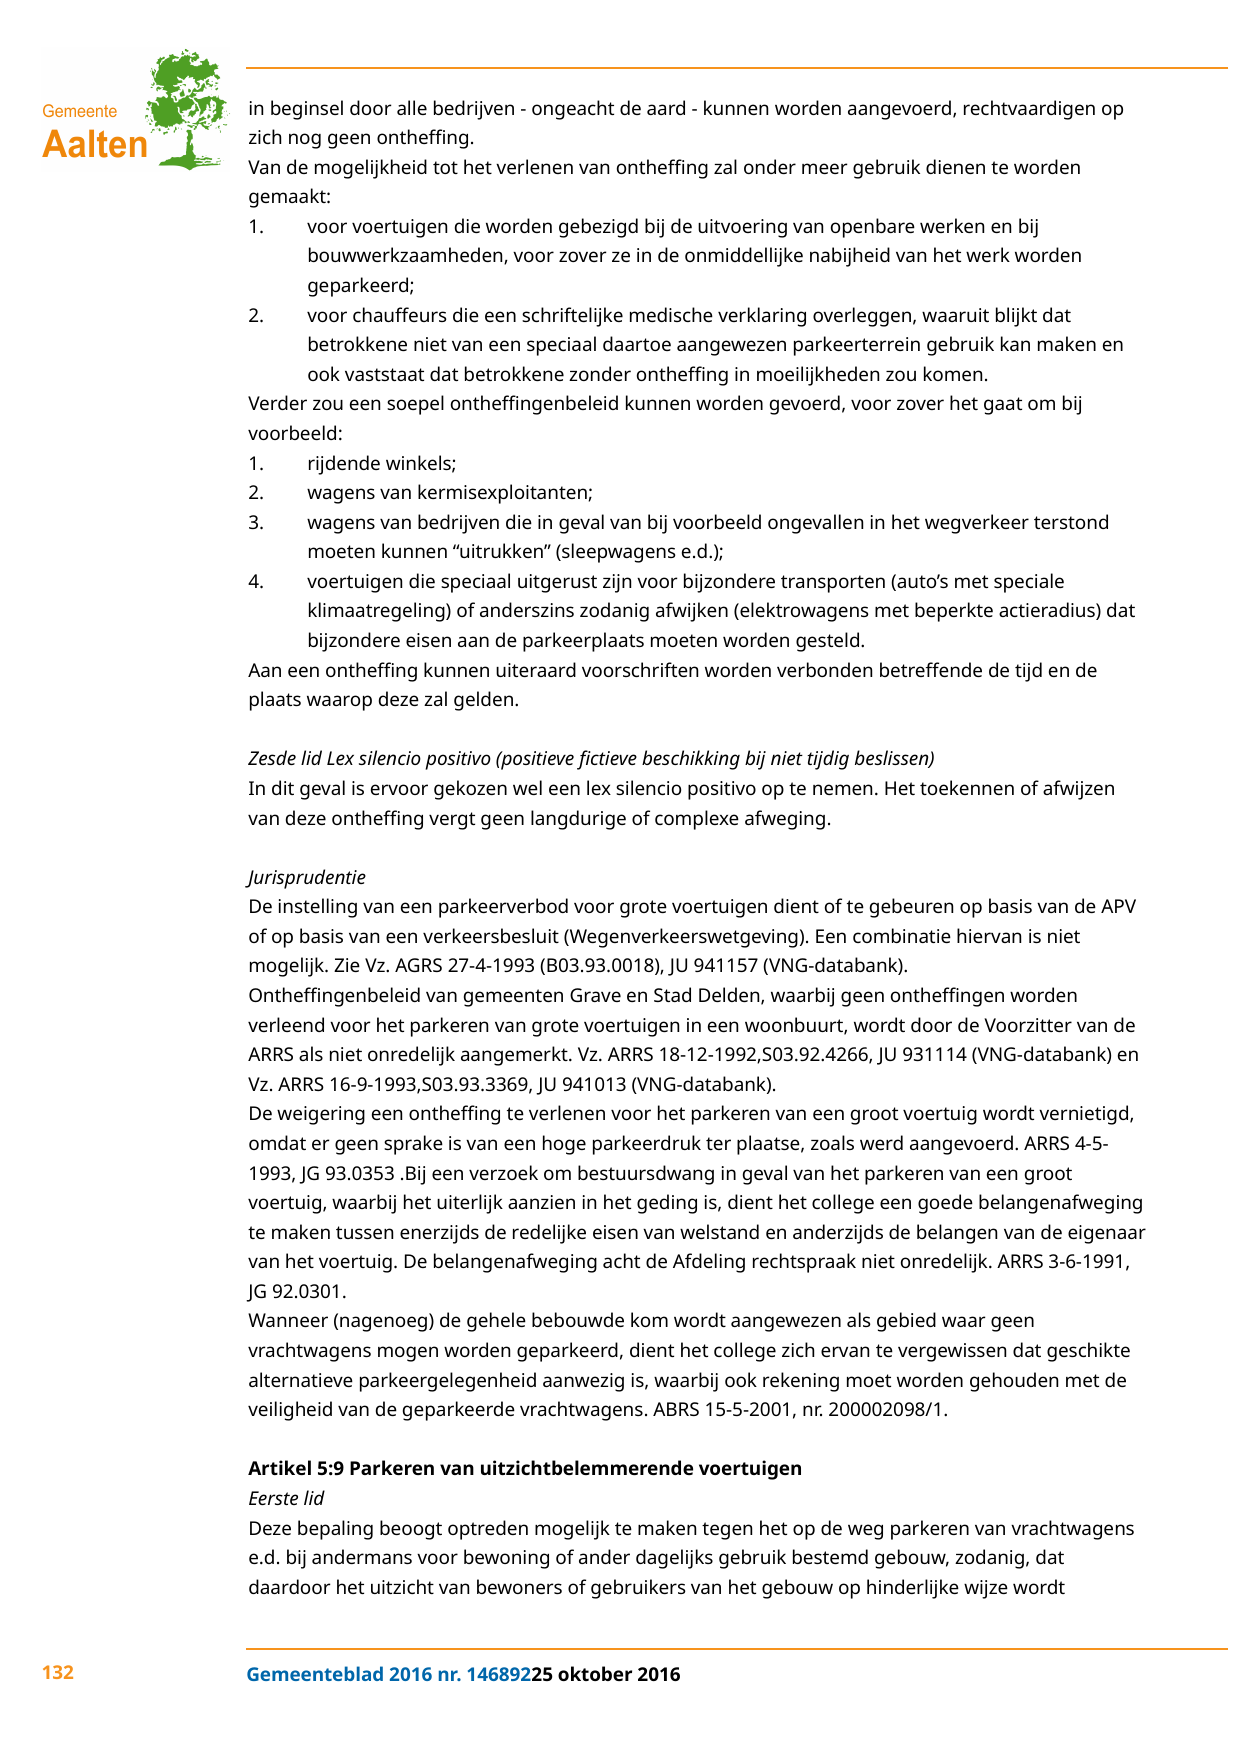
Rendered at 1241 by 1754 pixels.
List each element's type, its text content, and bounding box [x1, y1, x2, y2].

text In dit geval is ervoor gekozen wel een lex silencio positivo op te nemen. Het toekennen of afwijzen van deze ontheffing vergt geen langdurige of complexe afweging. [248, 775, 1152, 831]
text De weigering een ontheffing te verlenen voor het parkeren van een groot voertuig wordt vernietigd, omdat er geen sprake is van een hoge parkeerdruk ter plaatse, zoals werd aangevoerd. ARRS 4-5-1993, JG 93.0353 .Bij een verzoek om bestuursdwang in geval van het parkeren van een groot voertuig, waarbij het uiterlijk aanzien in het geding is, dient het college een goede belangenafweging te maken tussen enerzijds de redelijke eisen van welstand en anderzijds de belangen van de eigenaar van het voertuig. De belangenafweging acht de Afdeling rechtspraak niet onredelijk. ARRS 3-6-1991, JG 92.0301. [248, 1101, 1152, 1304]
text De instelling van een parkeerverbod voor grote voertuigen dient of te gebeuren op basis van de APV of op basis van een verkeersbesluit (Wegenverkeerswetgeving). Een combinatie hiervan is niet mogelijk. Zie Vz. AGRS 27-4-1993 (B03.93.0018), JU 941157 (VNG-databank). [248, 893, 1152, 978]
text Eerste lid [248, 1485, 1152, 1511]
text Artikel 5:9 Parkeren van uitzichtbelemmerende voertuigen [248, 1456, 1152, 1481]
text Zesde lid Lex silencio positivo (positieve fictieve beschikking bij niet tijdig beslissen) [248, 746, 1152, 771]
text Wanneer (nagenoeg) de gehele bebouwde kom wordt aangewezen als gebied waar geen vrachtwagens mogen worden geparkeerd, dient het college zich ervan te vergewissen dat geschikte alternatieve parkeergelegenheid aanwezig is, waarbij ook rekening moet worden gehouden met de veiligheid van de geparkeerde vrachtwagens. ABRS 15-5-2001, nr. 200002098/1. [248, 1308, 1152, 1422]
text Van de mogelijkheid tot het verlenen van ontheffing zal onder meer gebruik dienen te worden gemaakt: [248, 154, 1152, 209]
text Verder zou een soepel ontheffingenbeleid kunnen worden gevoerd, voor zover het gaat om bij voorbeeld: [248, 391, 1152, 446]
list rijdende winkels; [248, 450, 1152, 476]
list voor chauffeurs die een schriftelijke medische verklaring overleggen, waaruit blijkt dat betrokkene niet van een speciaal daartoe aangewezen parkeerterrein gebruik kan maken en ook vaststaat dat betrokkene zonder ontheffing in moeilijkheden zou komen. [248, 302, 1152, 387]
list wagens van kermisexploitanten; [248, 479, 1152, 505]
text in beginsel door alle bedrijven - ongeacht de aard - kunnen worden aangevoerd, rechtvaardigen op zich nog geen ontheffing. [248, 95, 1152, 150]
list wagens van bedrijven die in geval van bij voorbeeld ongevallen in het wegverkeer terstond moeten kunnen “uitrukken” (sleepwagens e.d.); [248, 509, 1152, 564]
list voor voertuigen die worden gebezigd bij de uitvoering van openbare werken en bij bouwwerkzaamheden, voor zover ze in de onmiddellijke nabijheid van het werk worden geparkeerd; [248, 213, 1152, 298]
list voertuigen die speciaal uitgerust zijn voor bijzondere transporten (auto’s met speciale klimaatregeling) of anderszins zodanig afwijken (elektrowagens met beperkte actieradius) dat bijzondere eisen aan de parkeerplaats moeten worden gesteld. [248, 568, 1152, 653]
text Ontheffingenbeleid van gemeenten Grave en Stad Delden, waarbij geen ontheffingen worden verleend voor het parkeren van grote voertuigen in een woonbuurt, wordt door de Voorzitter van de ARRS als niet onredelijk aangemerkt. Vz. ARRS 18-12-1992,S03.92.4266, JU 931114 (VNG-databank) en Vz. ARRS 16-9-1993,S03.93.3369, JU 941013 (VNG-databank). [248, 982, 1152, 1097]
text Deze bepaling beoogt optreden mogelijk te maken tegen het op de weg parkeren van vrachtwagens e.d. bij andermans voor bewoning of ander dagelijks gebruik bestemd gebouw, zodanig, dat daardoor het uitzicht van bewoners of gebruikers van het gebouw op hinderlijke wijze wordt [248, 1515, 1152, 1600]
picture [41, 47, 231, 172]
text Aan een ontheffing kunnen uiteraard voorschriften worden verbonden betreffende de tijd en de plaats waarop deze zal gelden. [248, 657, 1152, 712]
text Jurisprudentie [248, 864, 1152, 890]
